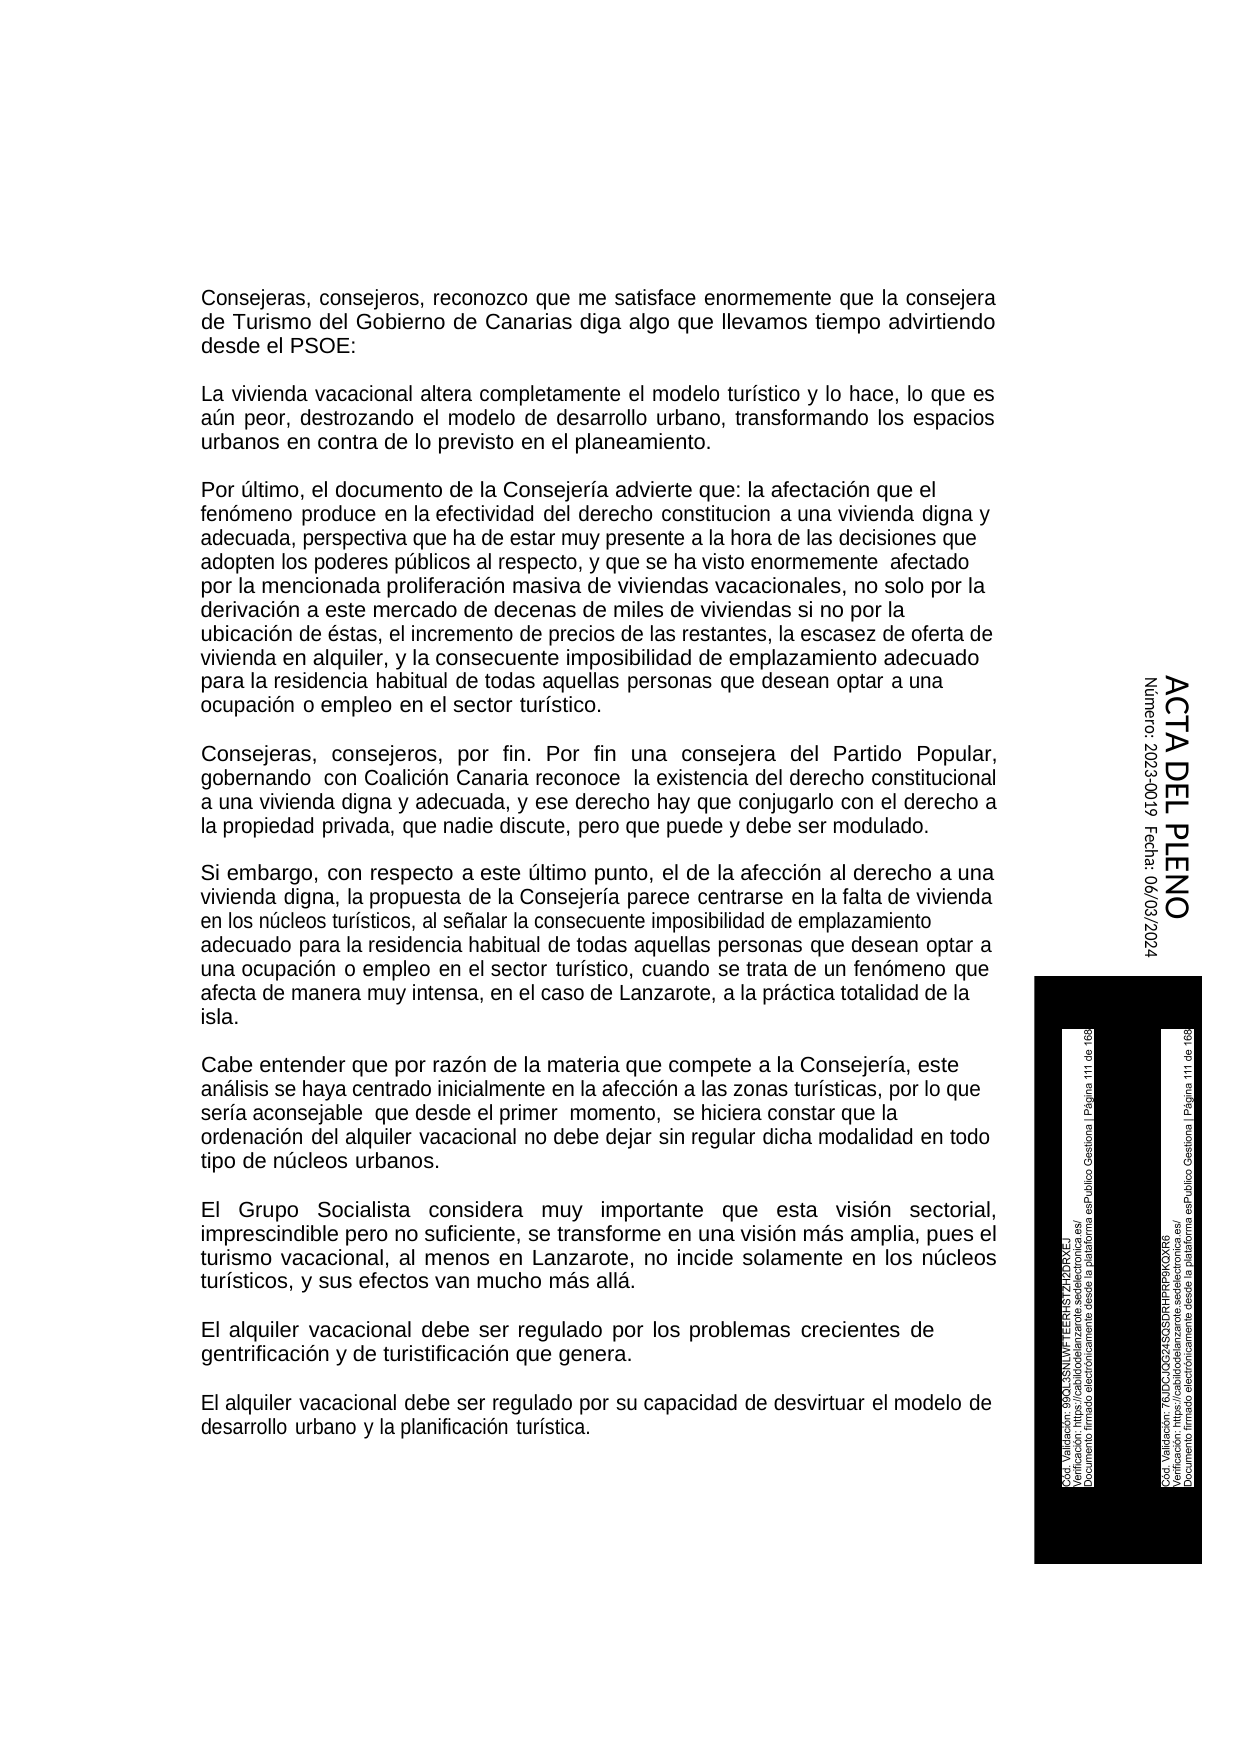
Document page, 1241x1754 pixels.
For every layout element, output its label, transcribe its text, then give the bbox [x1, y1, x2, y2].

text El Grupo Socialista considera muy importante que esta visión sectorial, imprescindible pero no suficiente, se transforme en una visión más amplia, pues el turismo vacacional, al menos en Lanzarote, no incide solamente en los núcleos turísticos, y sus efectos van mucho más allá. [200, 1198, 998, 1294]
text Consejeras, consejeros, por fin. Por fin una consejera del Partido Popular, gobernando con Coalición Canaria reconoce la existencia del derecho constitucional a una vivienda digna y adecuada, y ese derecho hay que conjugarlo con el derecho a la propiedad privada, que nadie discute, pero que puede y debe ser modulado. [201, 742, 997, 838]
text El alquiler vacacional debe ser regulado por los problemas crecientes de gentrificación y de turistificación que genera. [201, 1318, 1012, 1366]
text El alquiler vacacional debe ser regulado por su capacidad de desvirtuar el modelo de desarrollo urbano y la planificación turística. [201, 1391, 1012, 1439]
text ACTA DEL PLENO [1161, 675, 1196, 966]
text Por último, el documento de la Consejería advierte que: la afectación que el fenómeno produce en la efectividad del derecho constitucion a una vivienda digna y adecuada, perspectiva que ha de estar muy presente a la hora de las decisiones que adopten los poderes públicos al respecto, y que se ha visto enormemente afectado por la mencionada proliferación masiva de viviendas vacacionales, no solo por la derivación a este mercado de decenas de miles de viviendas si no por la ubicación de éstas, el incremento de precios de las restantes, la escasez de oferta de vivienda en alquiler, y la consecuente imposibilidad de emplazamiento adecuado para la residencia habitual de todas aquellas personas que desean optar a una ocupación o empleo en el sector turístico. [200, 478, 997, 718]
picture [1161, 1029, 1194, 1487]
text Consejeras, consejeros, reconozco que me satisface enormemente que la consejera de Turismo del Gobierno de Canarias diga algo que llevamos tiempo advirtiendo desde el PSOE: [201, 286, 997, 358]
text Si embargo, con respecto a este último punto, el de la afección al derecho a una vivienda digna, la propuesta de la Consejería parece centrarse en la falta de vivienda en los núcleos turísticos, al señalar la consecuente imposibilidad de emplazamiento adecuado para la residencia habitual de todas aquellas personas que desean optar a una ocupación o empleo en el sector turístico, cuando se trata de un fenómeno que afecta de manera muy intensa, en el caso de Lanzarote, a la práctica totalidad de la isla. [200, 862, 1008, 1029]
picture [1062, 1029, 1094, 1487]
text Cabe entender que por razón de la materia que compete a la Consejería, este análisis se haya centrado inicialmente en la afección a las zonas turísticas, por lo que sería aconsejable que desde el primer momento, se hiciera constar que la ordenación del alquiler vacacional no debe dejar sin regular dicha modalidad en todo tipo de núcleos urbanos. [201, 1054, 997, 1173]
text La vivienda vacacional altera completamente el modelo turístico y lo hace, lo que es aún peor, destrozando el modelo de desarrollo urbano, transformando los espacios urbanos en contra de lo previsto en el planeamiento. [201, 382, 996, 454]
text Número: 2023-0019 Fecha: 06/03/2024 [1142, 677, 1161, 966]
